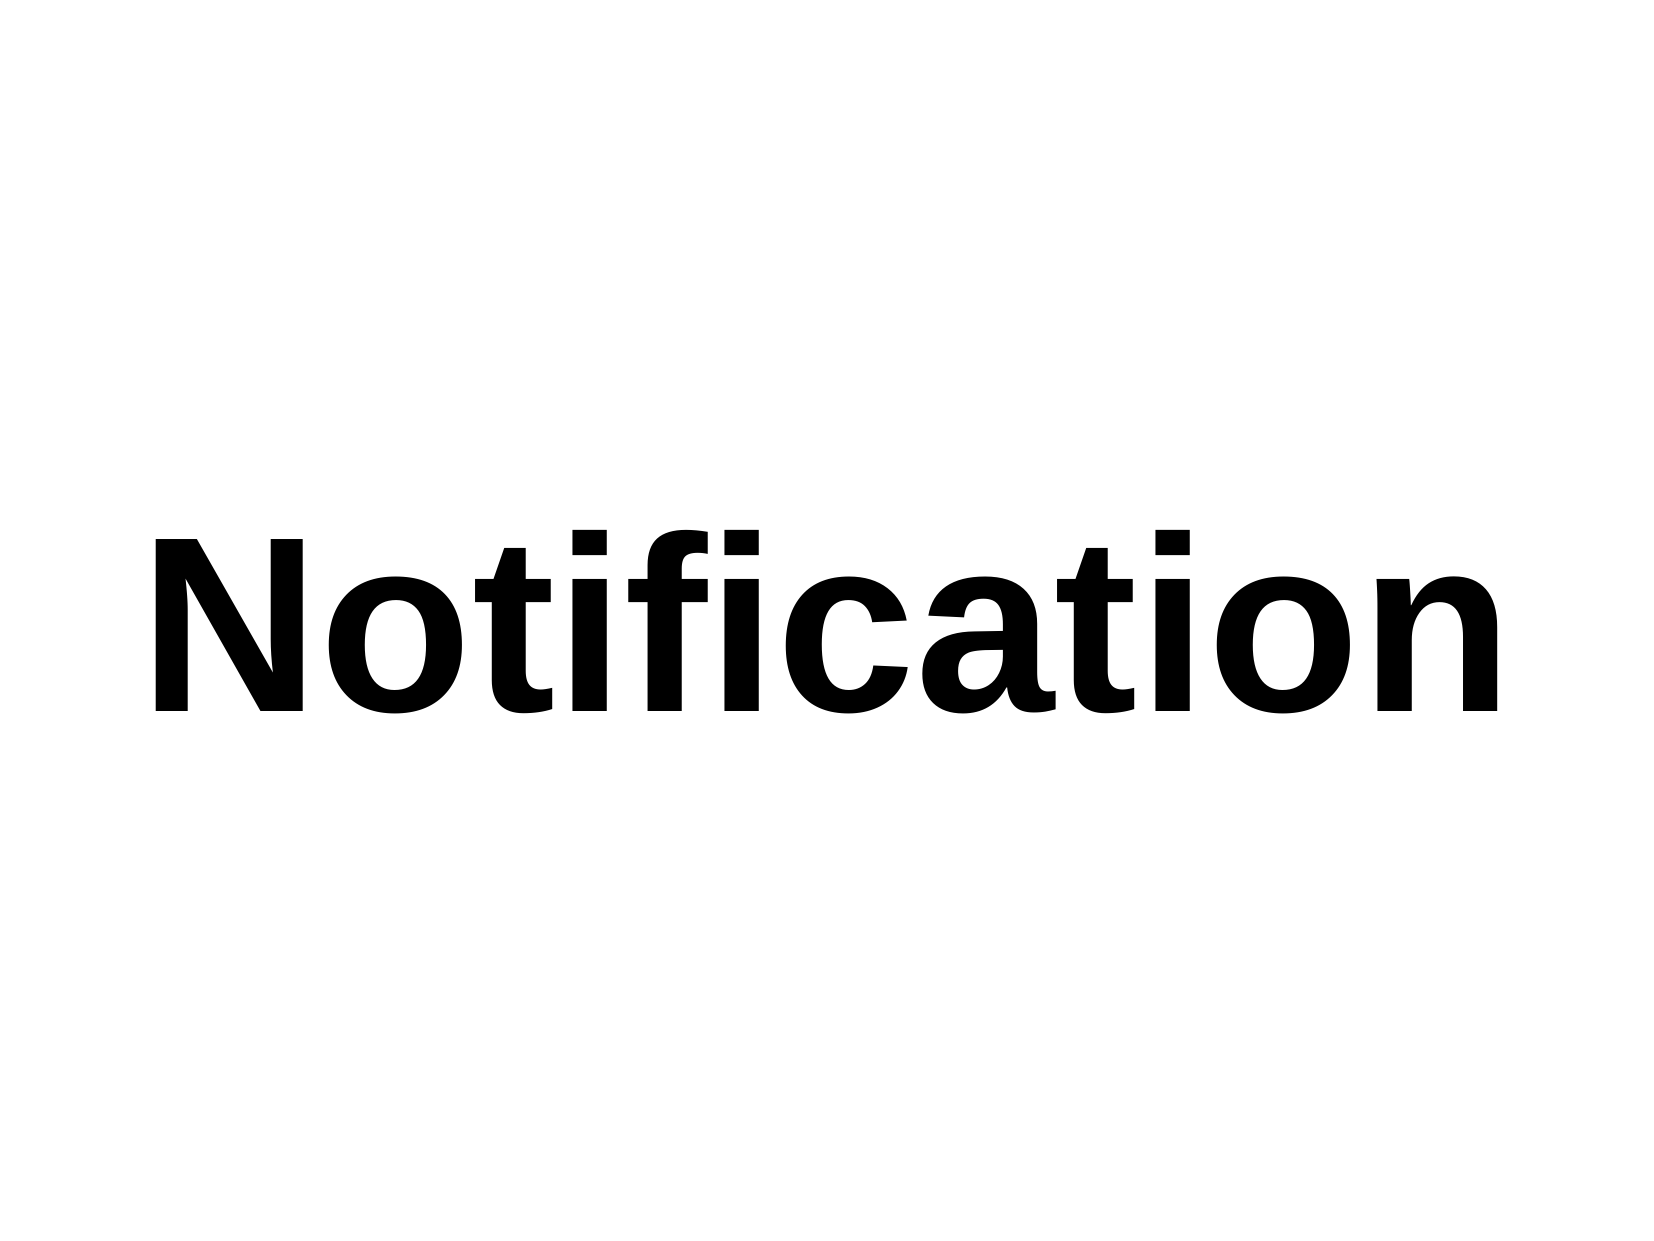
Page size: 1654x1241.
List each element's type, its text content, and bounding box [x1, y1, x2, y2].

title Notification [82, 49, 1571, 1201]
